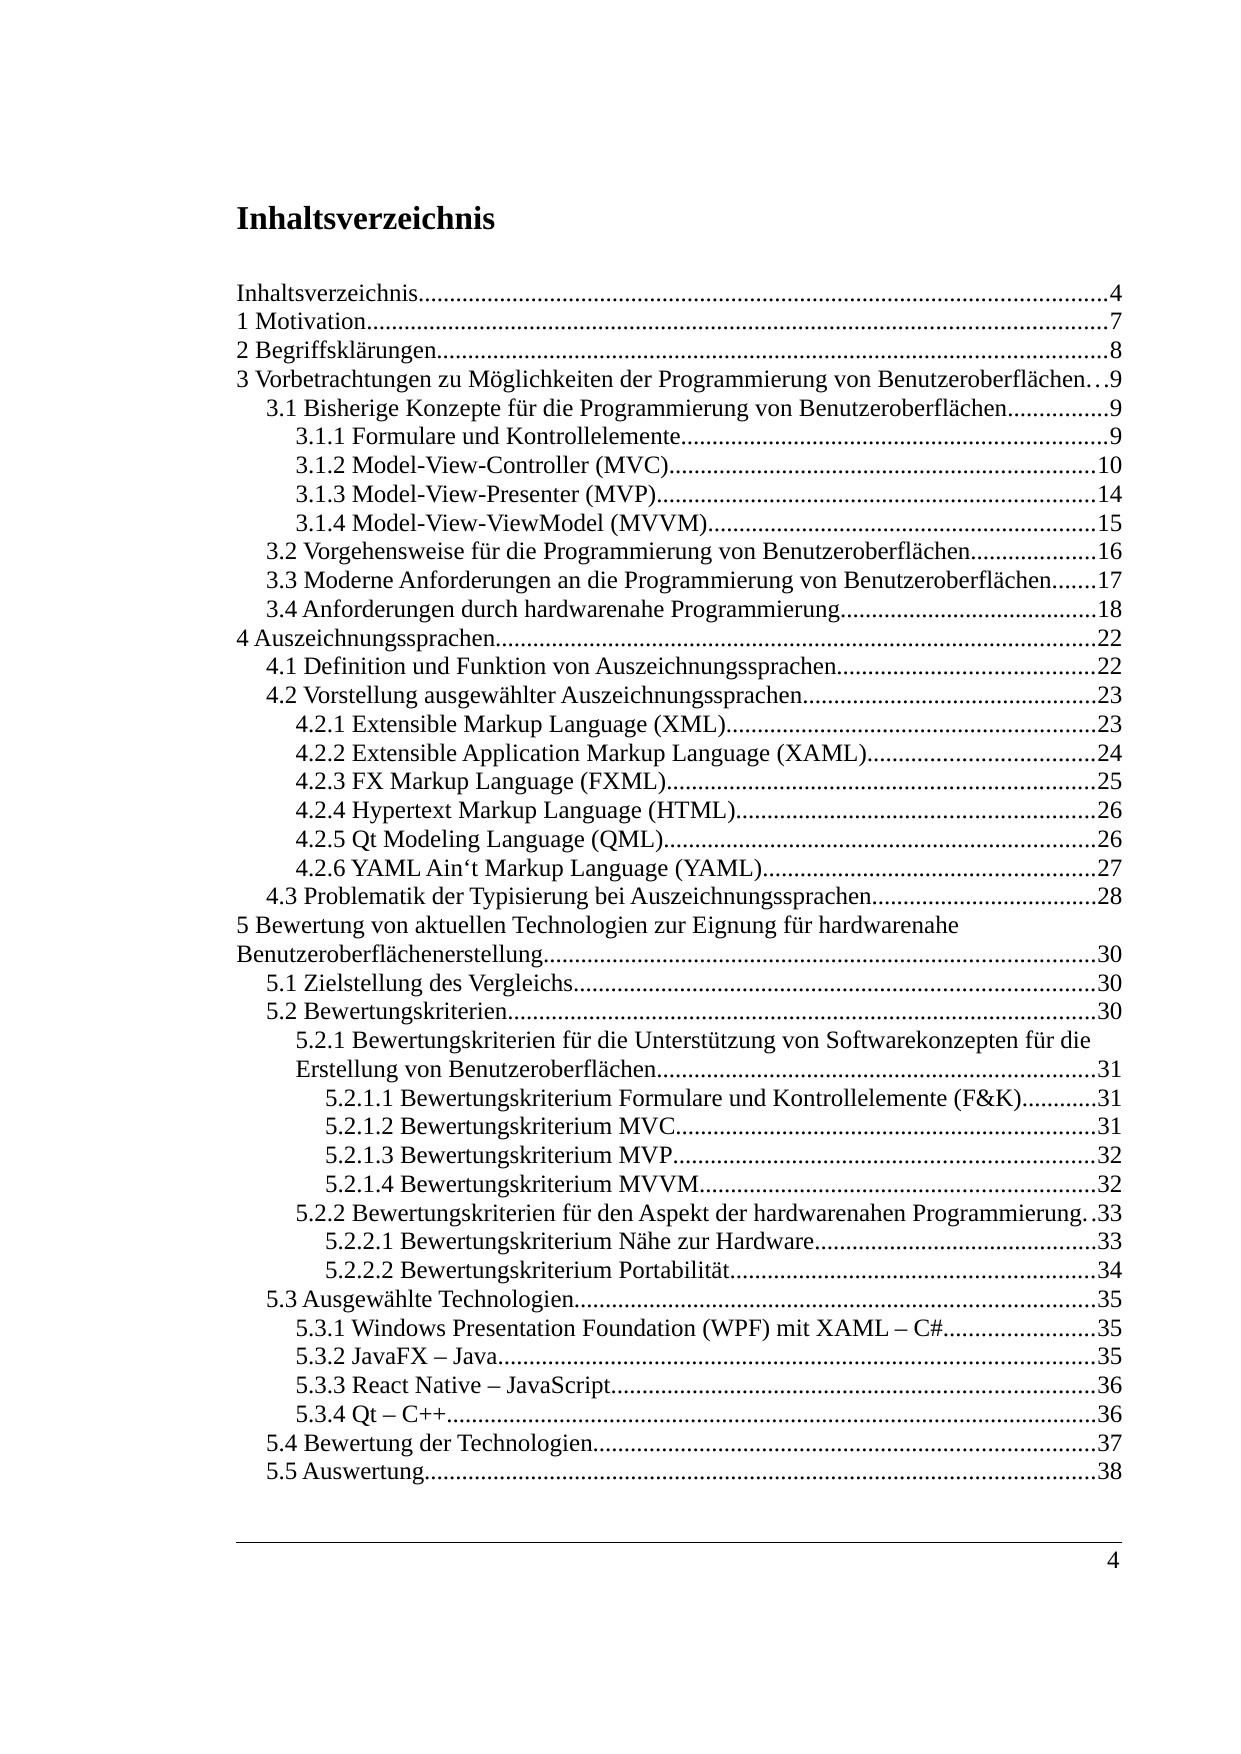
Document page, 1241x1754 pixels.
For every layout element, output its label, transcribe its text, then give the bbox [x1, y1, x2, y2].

text 4.2 Vorstellung ausgewählter Auszeichnungssprachen 23 [266, 680, 1122, 709]
text 3.1.2 Model-View-Controller (MVC) 10 [295, 450, 1122, 479]
text 5.2.2 Bewertungskriterien für den Aspekt der hardwarenahen Programmierung 33 [295, 1198, 1122, 1226]
text 3.1.3 Model-View-Presenter (MVP) 14 [295, 479, 1122, 508]
text 4 Auszeichnungssprachen 22 [236, 623, 1122, 651]
text 3 Vorbetrachtungen zu Möglichkeiten der Programmierung von Benutzeroberflächen 9 [236, 364, 1122, 393]
text 5.2.1 Bewertungskriterien für die Unterstützung von Softwarekonzepten für die Erstellung von Benutzeroberflächen 31 [295, 1025, 1122, 1083]
text 5.2.1.1 Bewertungskriterium Formulare und Kontrollelemente (F&K) 31 [325, 1083, 1122, 1111]
text 5.2 Bewertungskriterien 30 [266, 996, 1122, 1025]
text 5 Bewertung von aktuellen Technologien zur Eignung für hardwarenahe Benutzeroberflächenerstellung 30 [236, 910, 1122, 968]
subtitle Inhaltsverzeichnis [236, 198, 1122, 236]
text 5.2.1.4 Bewertungskriterium MVVM 32 [325, 1169, 1122, 1198]
text 3.1.1 Formulare und Kontrollelemente 9 [295, 421, 1122, 450]
text 1 Motivation 7 [236, 306, 1122, 335]
text 5.3.2 JavaFX – Java 35 [295, 1341, 1122, 1370]
text 5.3.1 Windows Presentation Foundation (WPF) mit XAML – C# 35 [295, 1313, 1122, 1341]
text 5.2.2.2 Bewertungskriterium Portabilität 34 [325, 1255, 1122, 1284]
text 4.2.6 YAML Ain‘t Markup Language (YAML) 27 [295, 853, 1122, 881]
text 4.2.1 Extensible Markup Language (XML) 23 [295, 709, 1122, 738]
text 3.1.4 Model-View-ViewModel (MVVM) 15 [295, 508, 1122, 536]
text 3.1 Bisherige Konzepte für die Programmierung von Benutzeroberflächen 9 [266, 393, 1122, 421]
text 2 Begriffsklärungen 8 [236, 335, 1122, 364]
text 4.2.4 Hypertext Markup Language (HTML) 26 [295, 795, 1122, 824]
text 3.4 Anforderungen durch hardwarenahe Programmierung 18 [266, 594, 1122, 623]
text 4.2.5 Qt Modeling Language (QML) 26 [295, 824, 1122, 853]
text 5.1 Zielstellung des Vergleichs 30 [266, 968, 1122, 996]
text Inhaltsverzeichnis 4 [236, 278, 1122, 306]
text 3.2 Vorgehensweise für die Programmierung von Benutzeroberflächen 16 [266, 536, 1122, 565]
text 3.3 Moderne Anforderungen an die Programmierung von Benutzeroberflächen 17 [266, 565, 1122, 594]
text 5.2.1.2 Bewertungskriterium MVC 31 [325, 1111, 1122, 1140]
text 4.2.3 FX Markup Language (FXML) 25 [295, 766, 1122, 795]
text 5.2.1.3 Bewertungskriterium MVP 32 [325, 1140, 1122, 1169]
text 5.3 Ausgewählte Technologien 35 [266, 1284, 1122, 1313]
text 5.4 Bewertung der Technologien 37 [266, 1428, 1122, 1456]
text 5.5 Auswertung 38 [266, 1456, 1122, 1485]
text 5.2.2.1 Bewertungskriterium Nähe zur Hardware 33 [325, 1226, 1122, 1255]
text 5.3.4 Qt – C++ 36 [295, 1399, 1122, 1428]
text 4.2.2 Extensible Application Markup Language (XAML) 24 [295, 738, 1122, 766]
text 5.3.3 React Native – JavaScript 36 [295, 1370, 1122, 1399]
text 4.1 Definition und Funktion von Auszeichnungssprachen 22 [266, 651, 1122, 680]
text 4.3 Problematik der Typisierung bei Auszeichnungssprachen 28 [266, 881, 1122, 910]
